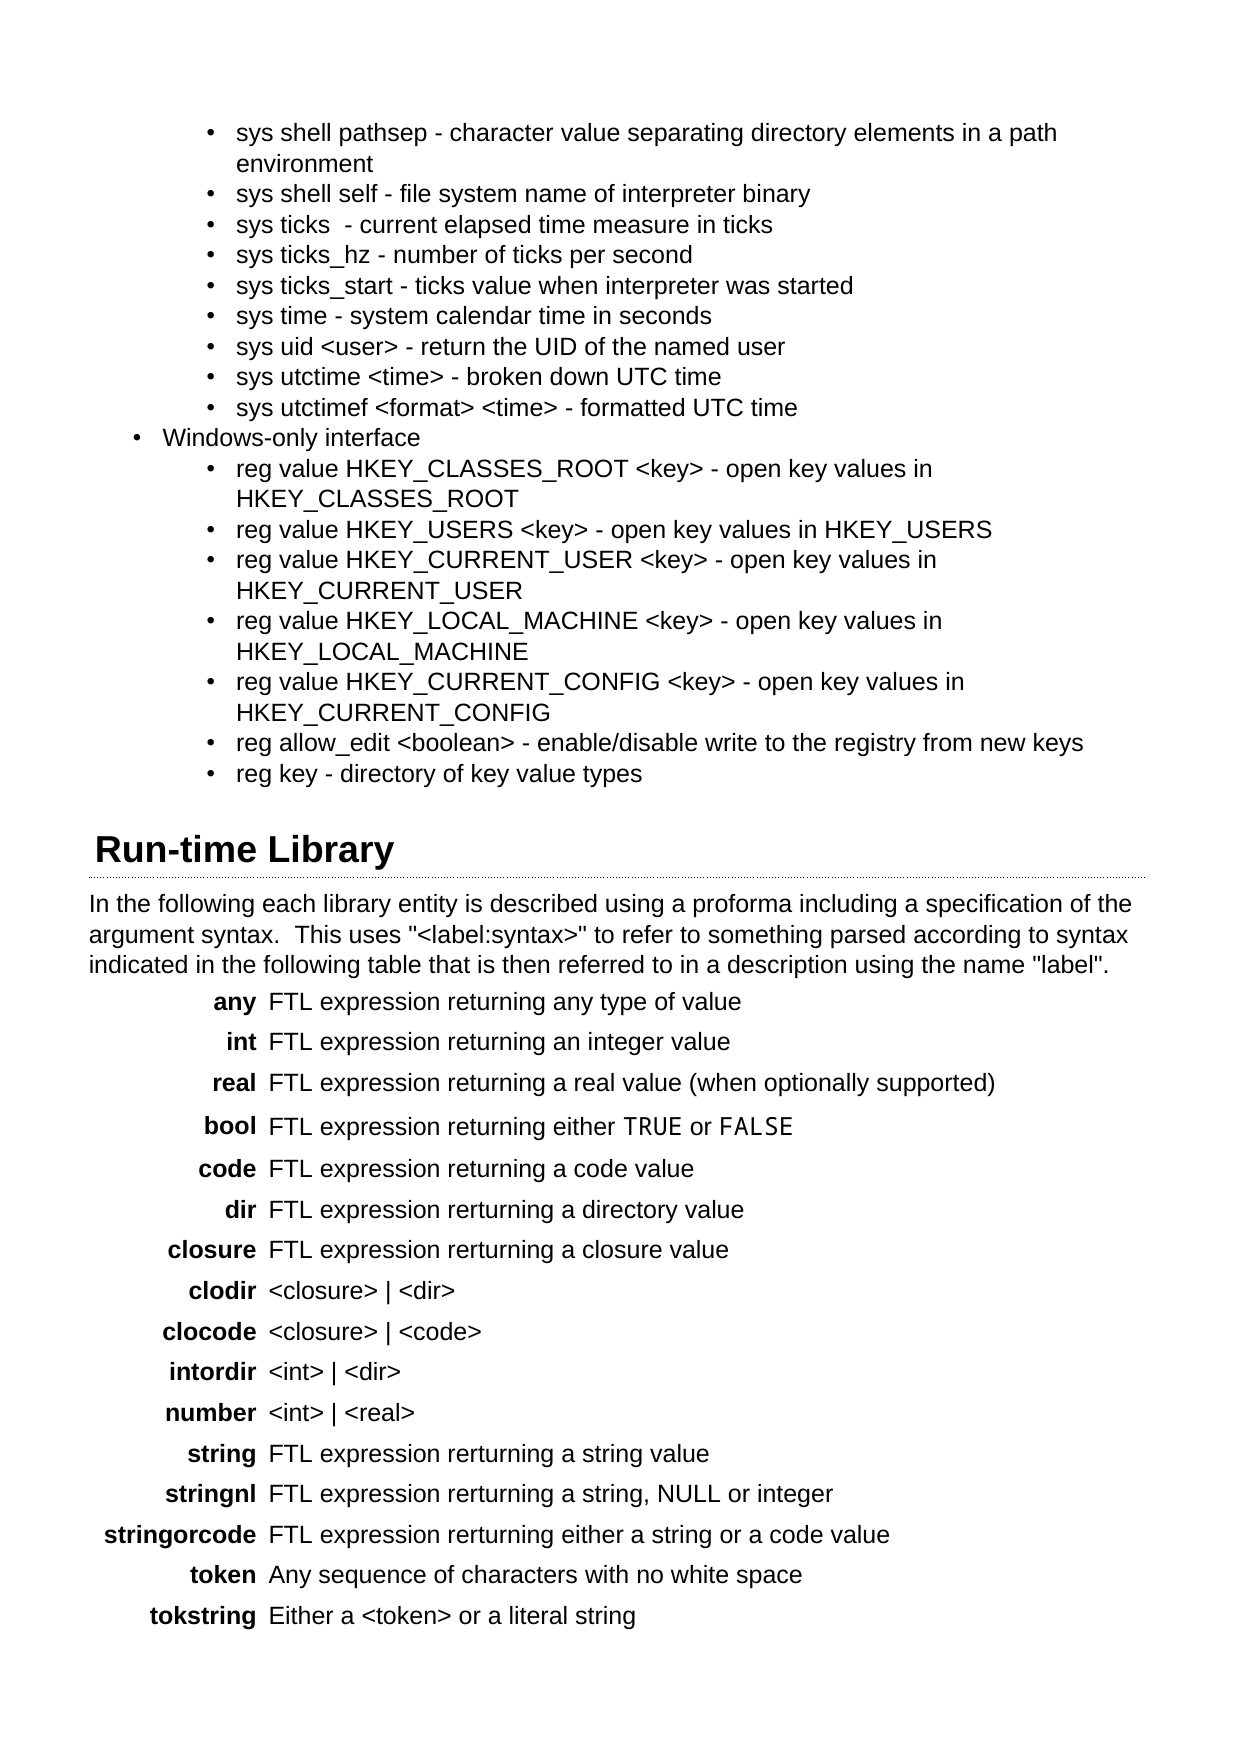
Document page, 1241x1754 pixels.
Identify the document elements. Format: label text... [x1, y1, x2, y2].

list sys time - system calendar time in seconds [206, 301, 1145, 330]
table_cell <closure> | <code> [262, 1311, 1145, 1351]
list reg value HKEY_USERS <key> - open key values in HKEY_USERS [206, 515, 1145, 543]
table_cell clocode [89, 1311, 262, 1351]
table_cell string [89, 1433, 262, 1473]
table_cell FTL expression rerturning a directory value [262, 1189, 1145, 1229]
list reg value HKEY_CURRENT_USER <key> - open key values in HKEY_CURRENT_USER [206, 545, 1145, 604]
table_cell Either a <token> or a literal string [262, 1595, 1145, 1636]
list sys utctimef <format> <time> - formatted UTC time [206, 393, 1145, 422]
table_cell <int> | <dir> [262, 1351, 1145, 1392]
table_cell closure [89, 1230, 262, 1270]
table_cell FTL expression rerturning a closure value [262, 1230, 1145, 1270]
table_cell FTL expression rerturning a string value [262, 1433, 1145, 1473]
list reg value HKEY_CLASSES_ROOT <key> - open key values in HKEY_CLASSES_ROOT [206, 454, 1145, 513]
table_cell FTL expression returning either TRUE or FALSE [262, 1103, 1145, 1148]
list sys shell pathsep - character value separating directory elements in a path environment [206, 118, 1145, 177]
table_cell FTL expression returning a real value (when optionally supported) [262, 1062, 1145, 1102]
table_cell <closure> | <dir> [262, 1270, 1145, 1311]
table_cell Any sequence of characters with no white space [262, 1555, 1145, 1595]
list sys uid <user> - return the UID of the named user [206, 332, 1145, 361]
list reg key - directory of key value types [206, 758, 1145, 787]
list sys shell self - file system name of interpreter binary [206, 179, 1145, 208]
list sys ticks_hz - number of ticks per second [206, 240, 1145, 269]
list sys ticks_start - ticks value when interpreter was started [206, 271, 1145, 299]
list sys ticks - current elapsed time measure in ticks [206, 209, 1145, 238]
subtitle Run-time Library [88, 822, 1145, 877]
table_cell bool [89, 1103, 262, 1148]
table_cell token [89, 1555, 262, 1595]
table_cell number [89, 1392, 262, 1433]
table_cell <int> | <real> [262, 1392, 1145, 1433]
table_cell stringorcode [89, 1514, 262, 1554]
table_cell FTL expression returning a code value [262, 1148, 1145, 1189]
table_cell intordir [89, 1351, 262, 1392]
table_cell clodir [89, 1270, 262, 1311]
table_header FTL expression returning any type of value [262, 981, 1145, 1021]
table_cell dir [89, 1189, 262, 1229]
table_header any [89, 981, 262, 1021]
list sys utctime <time> - broken down UTC time [206, 362, 1145, 391]
table_cell code [89, 1148, 262, 1189]
table_cell FTL expression rerturning a string, NULL or integer [262, 1473, 1145, 1514]
table_cell FTL expression returning an integer value [262, 1021, 1145, 1062]
table_cell FTL expression rerturning either a string or a code value [262, 1514, 1145, 1554]
list reg value HKEY_CURRENT_CONFIG <key> - open key values in HKEY_CURRENT_CONFIG [206, 667, 1145, 726]
table_cell real [89, 1062, 262, 1102]
table_cell stringnl [89, 1473, 262, 1514]
list reg value HKEY_LOCAL_MACHINE <key> - open key values in HKEY_LOCAL_MACHINE [206, 606, 1145, 665]
list Windows-only interface [133, 423, 1145, 452]
table_cell tokstring [89, 1595, 262, 1636]
list reg allow_edit <boolean> - enable/disable write to the registry from new keys [206, 728, 1145, 757]
text In the following each library entity is described using a proforma including a specification of the argument syntax. This uses "<label:syntax>" to refer to something parsed according to syntax indicated in the following table that is then referred to in a description using the name "label". [88, 889, 1145, 979]
table_cell int [89, 1021, 262, 1062]
